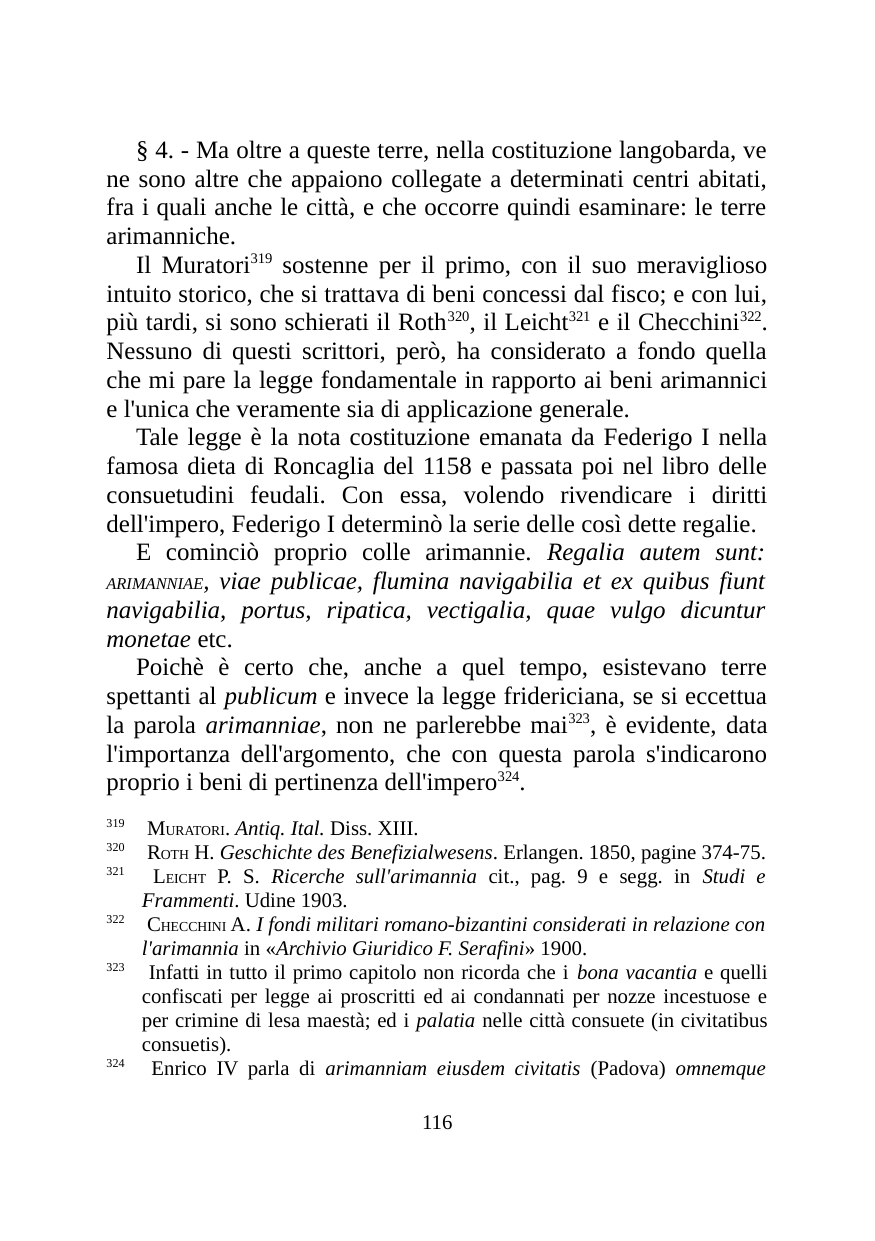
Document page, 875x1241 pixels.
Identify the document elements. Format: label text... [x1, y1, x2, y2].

text Leicht P. S. Ricerche sull'arimannia cit., pag. 9 e segg. in Studi e Frammenti. Udine 1903. [106, 864, 768, 912]
text E cominciò proprio colle arimannie. Regalia autem sunt: arimanniae, viae publicae, flumina navigabilia et ex quibus fiunt navigabilia, portus, ripatica, vectigalia, quae vulgo dicuntur monetae etc. [106, 537, 768, 652]
text Muratori. Antiq. Ital. Diss. XIII. [106, 816, 768, 840]
text Checchini A. I fondi militari romano-bizantini considerati in relazione con l'arimannia in «Archivio Giuridico F. Serafini» 1900. [106, 912, 768, 960]
text Enrico IV parla di arimanniam eiusdem civitatis (Padova) omnemque [106, 1056, 768, 1080]
text Roth H. Geschichte des Benefizialwesens. Erlangen. 1850, pagine 374-75. [106, 840, 768, 864]
text Il Muratori sostenne per il primo, con il suo meraviglioso intuito storico, che si trattava di beni concessi dal fisco; e con lui, più tardi, si sono schierati il Roth, il Leicht e il Checchini. Nessuno di questi scrittori, però, ha considerato a fondo quella che mi pare la legge fondamentale in rapporto ai beni arimannici e l'unica che veramente sia di applicazione generale. [106, 250, 768, 422]
text Poichè è certo che, anche a quel tempo, esistevano terre spettanti al publicum e invece la legge fridericiana, se si eccettua la parola arimanniae, non ne parlerebbe mai, è evidente, data l'importanza dell'argomento, che con questa parola s'indicarono proprio i beni di pertinenza dell'impero. [106, 652, 768, 796]
text Infatti in tutto il primo capitolo non ricorda che i bona vacantia e quelli confiscati per legge ai proscritti ed ai condannati per nozze incestuose e per crimine di lesa maestà; ed i palatia nelle città consuete (in civitatibus consuetis). [106, 960, 768, 1056]
text Tale legge è la nota costituzione emanata da Federigo I nella famosa dieta di Roncaglia del 1158 e passata poi nel libro delle consuetudini feudali. Con essa, volendo rivendicare i diritti dell'impero, Federigo I determinò la serie delle così dette regalie. [106, 422, 768, 537]
text § 4. - Ma oltre a queste terre, nella costituzione langobarda, ve ne sono altre che appaiono collegate a determinati centri abitati, fra i quali anche le città, e che occorre quindi esaminare: le terre arimanniche. [106, 135, 768, 250]
